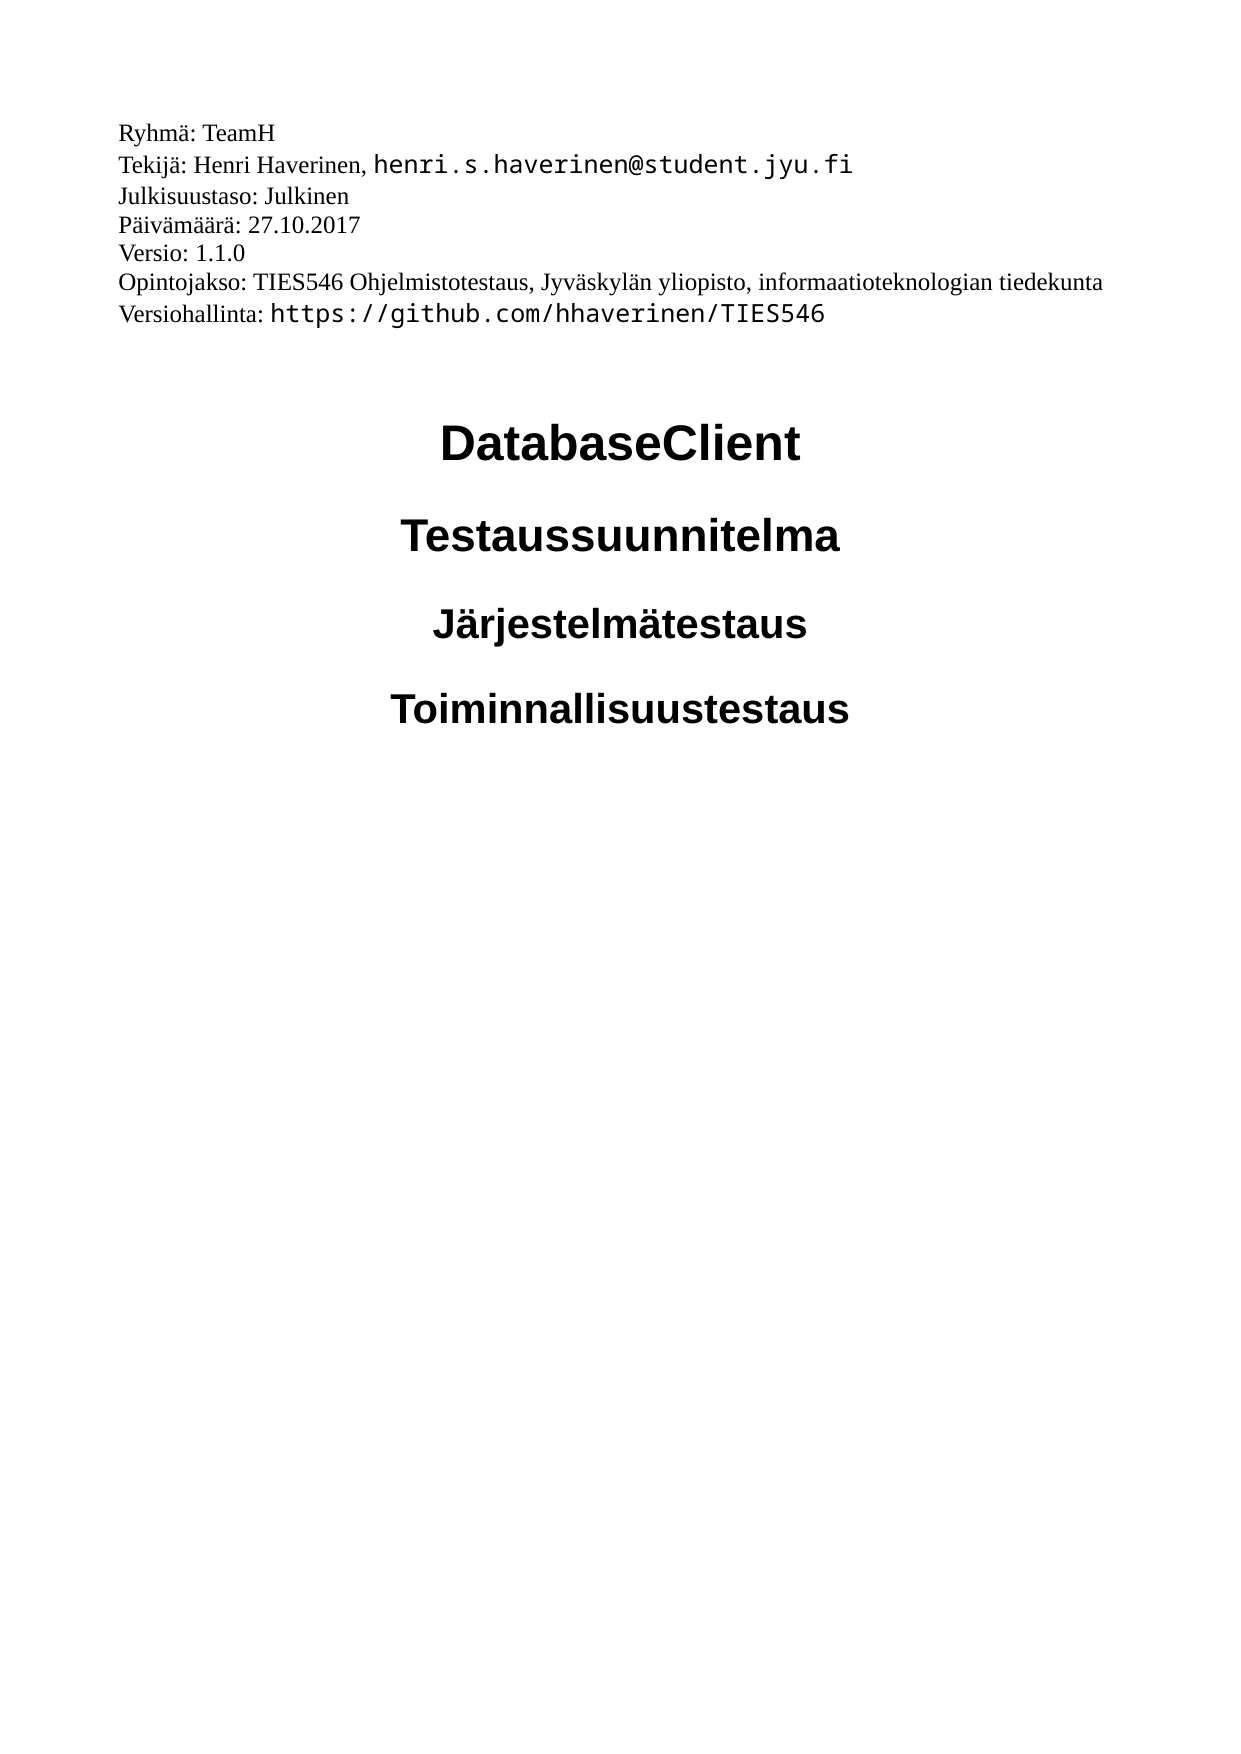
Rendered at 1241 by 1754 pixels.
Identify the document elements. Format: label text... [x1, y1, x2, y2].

title Testaussuunnitelma [118, 509, 1122, 561]
title Toiminnallisuustestaus [118, 684, 1122, 732]
title Järjestelmätestaus [118, 599, 1122, 647]
title DatabaseClient [118, 414, 1122, 471]
